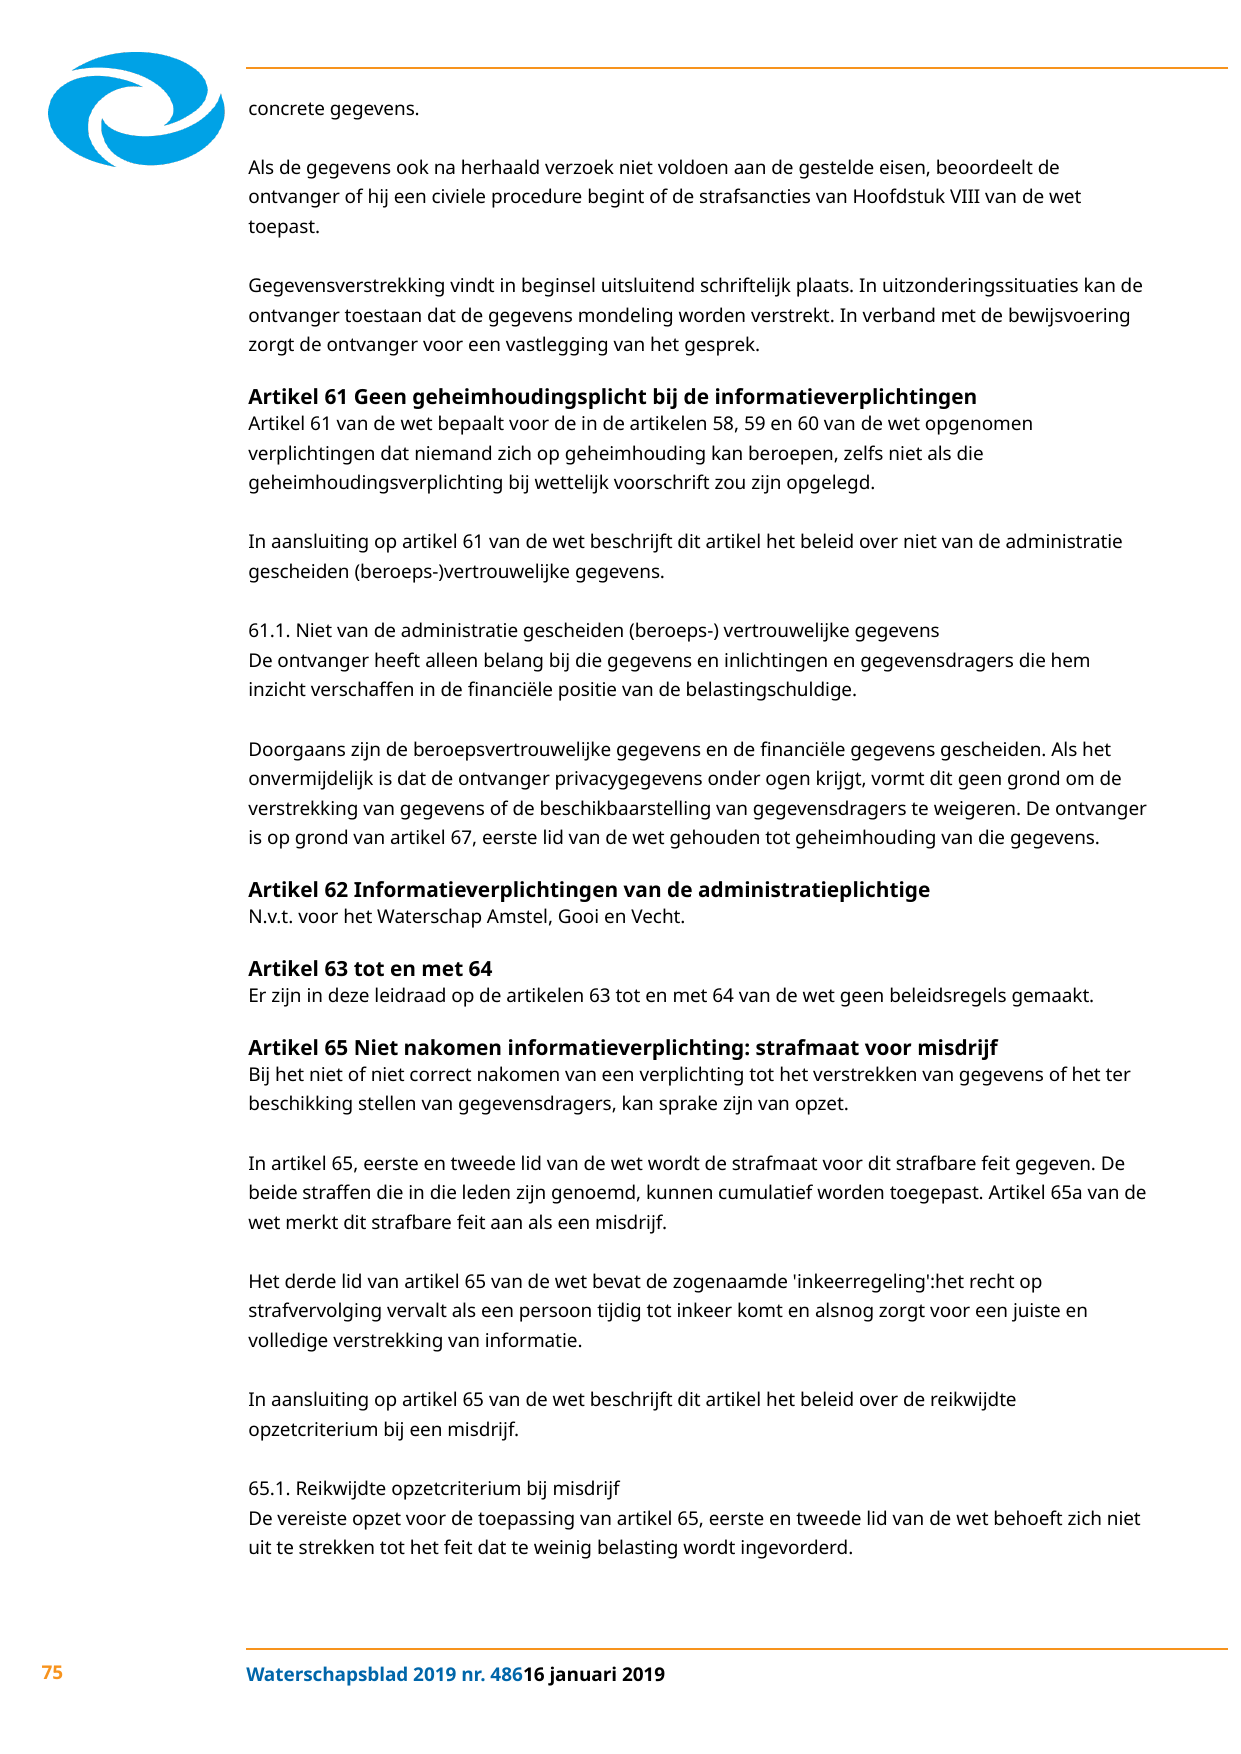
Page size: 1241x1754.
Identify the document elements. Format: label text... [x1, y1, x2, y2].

text Als de gegevens ook na herhaald verzoek niet voldoen aan de gestelde eisen, beoordeelt de ontvanger of hij een civiele procedure begint of de strafsancties van Hoofdstuk VIII van de wet toepast. [248, 154, 1152, 239]
text De ontvanger heeft alleen belang bij die gegevens en inlichtingen en gegevensdragers die hem inzicht verschaffen in de financiële positie van de belastingschuldige. [248, 647, 1152, 702]
text 61.1. Niet van de administratie gescheiden (beroeps-) vertrouwelijke gegevens [248, 617, 1152, 643]
text Bij het niet of niet correct nakomen van een verplichting tot het verstrekken van gegevens of het ter beschikking stellen van gegevensdragers, kan sprake zijn van opzet. [248, 1061, 1152, 1116]
text Doorgaans zijn de beroepsvertrouwelijke gegevens en de financiële gegevens gescheiden. Als het onvermijdelijk is dat de ontvanger privacygegevens onder ogen krijgt, vormt dit geen grond om de verstrekking van gegevens of de beschikbaarstelling van gegevensdragers te weigeren. De ontvanger is op grond van artikel 67, eerste lid van de wet gehouden tot geheimhouding van die gegevens. [248, 736, 1152, 850]
text N.v.t. voor het Waterschap Amstel, Gooi en Vecht. [248, 903, 1152, 929]
text Er zijn in deze leidraad op de artikelen 63 tot en met 64 van de wet geen beleidsregels gemaakt. [248, 982, 1152, 1008]
text Artikel 63 tot en met 64 [248, 954, 1152, 982]
text Artikel 61 van de wet bepaalt voor de in de artikelen 58, 59 en 60 van de wet opgenomen verplichtingen dat niemand zich op geheimhouding kan beroepen, zelfs niet als die geheimhoudingsverplichting bij wettelijk voorschrift zou zijn opgelegd. [248, 410, 1152, 495]
text Artikel 62 Informatieverplichtingen van de administratieplichtige [248, 875, 1152, 903]
picture [41, 47, 231, 172]
text concrete gegevens. [248, 95, 1152, 121]
text Gegevensverstrekking vindt in beginsel uitsluitend schriftelijk plaats. In uitzonderingssituaties kan de ontvanger toestaan dat de gegevens mondeling worden verstrekt. In verband met de bewijsvoering zorgt de ontvanger voor een vastlegging van het gesprek. [248, 272, 1152, 357]
text 65.1. Reikwijdte opzetcriterium bij misdrijf [248, 1475, 1152, 1501]
text In aansluiting op artikel 61 van de wet beschrijft dit artikel het beleid over niet van de administratie gescheiden (beroeps-)vertrouwelijke gegevens. [248, 529, 1152, 584]
text De vereiste opzet voor de toepassing van artikel 65, eerste en tweede lid van de wet behoeft zich niet uit te strekken tot het feit dat te weinig belasting wordt ingevorderd. [248, 1505, 1152, 1560]
text Artikel 65 Niet nakomen informatieverplichting: strafmaat voor misdrijf [248, 1033, 1152, 1061]
text In artikel 65, eerste en tweede lid van de wet wordt de strafmaat voor dit strafbare feit gegeven. De beide straffen die in die leden zijn genoemd, kunnen cumulatief worden toegepast. Artikel 65a van de wet merkt dit strafbare feit aan als een misdrijf. [248, 1150, 1152, 1235]
text Het derde lid van artikel 65 van de wet bevat de zogenaamde 'inkeerregeling':het recht op strafvervolging vervalt als een persoon tijdig tot inkeer komt en alsnog zorgt voor een juiste en volledige verstrekking van informatie. [248, 1268, 1152, 1353]
text In aansluiting op artikel 65 van de wet beschrijft dit artikel het beleid over de reikwijdte opzetcriterium bij een misdrijf. [248, 1386, 1152, 1442]
text Artikel 61 Geen geheimhoudingsplicht bij de informatieverplichtingen [248, 382, 1152, 410]
